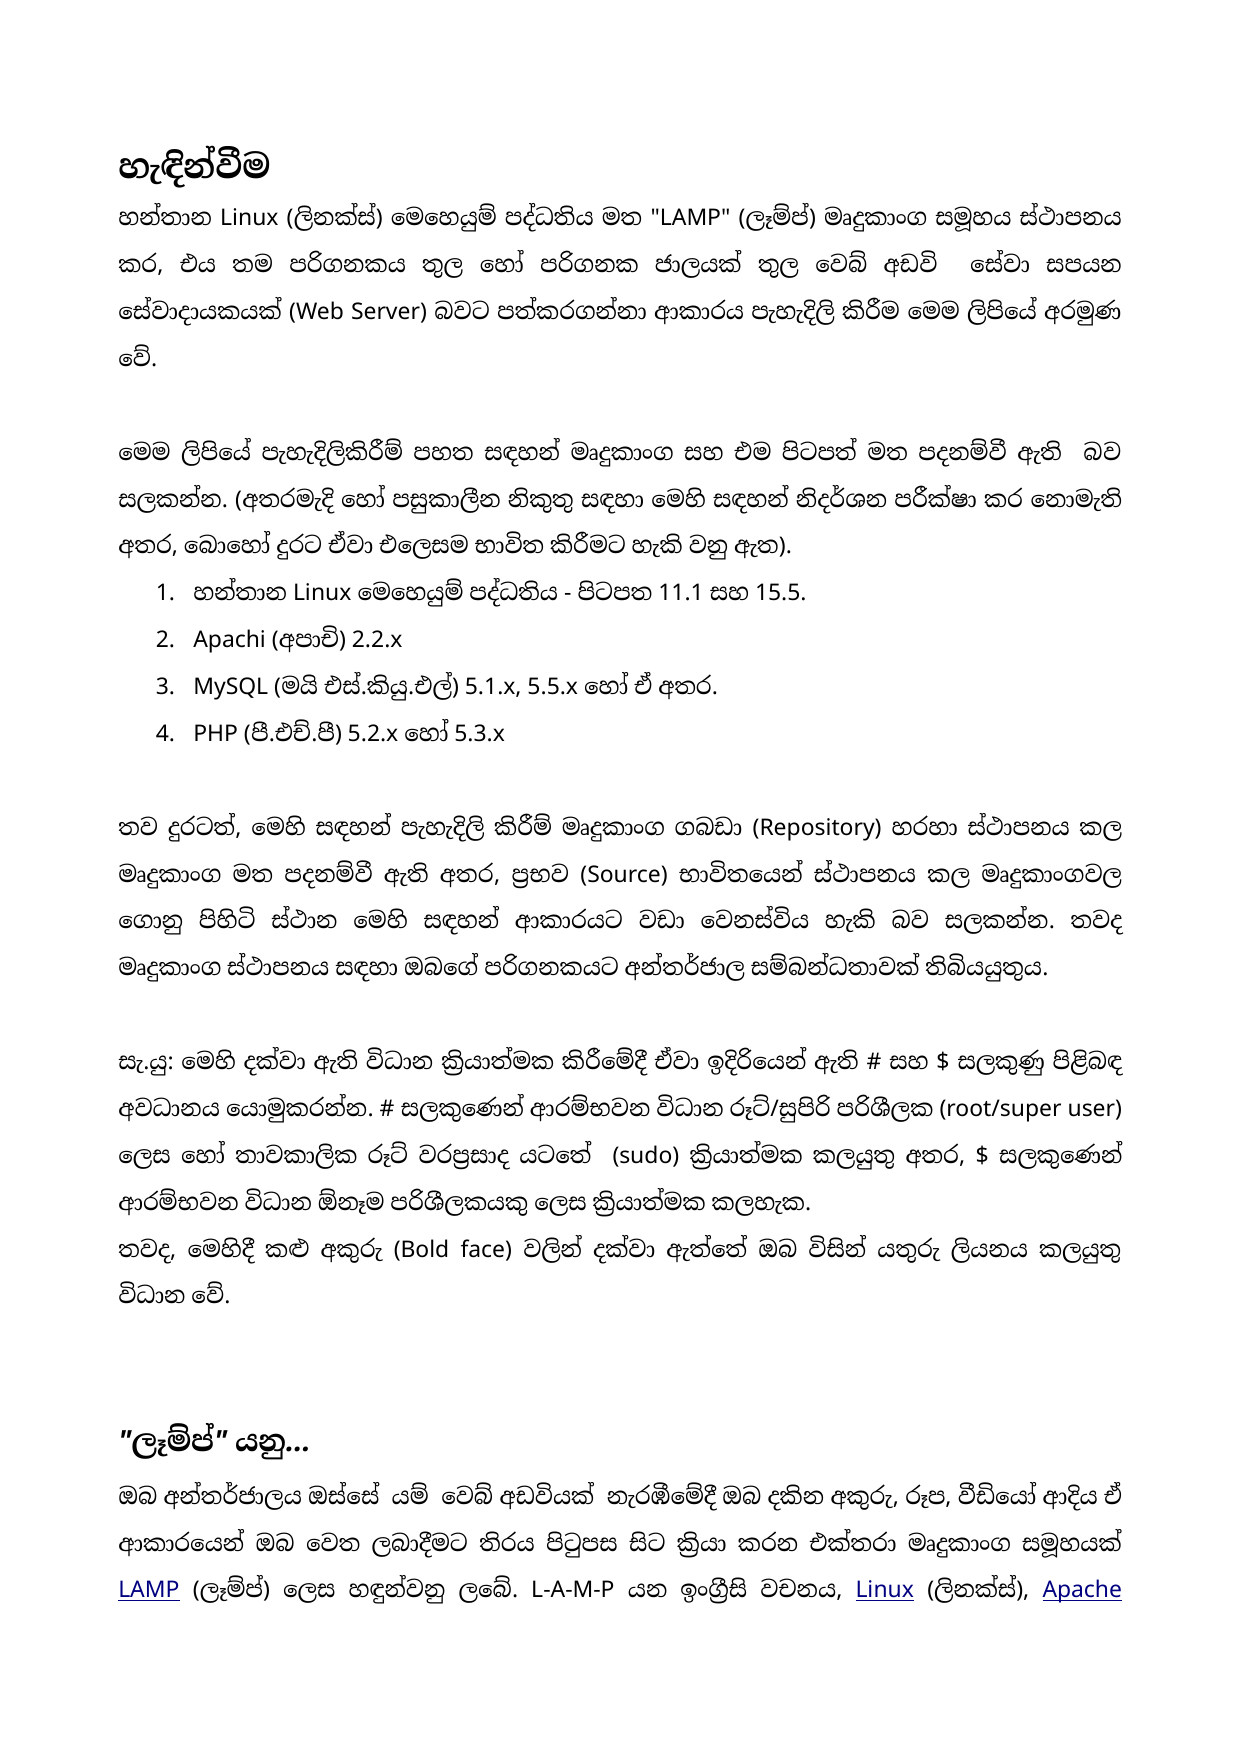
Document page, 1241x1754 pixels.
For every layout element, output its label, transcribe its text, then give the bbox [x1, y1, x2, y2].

list PHP (පී.එච්.පී) 5.2.x හෝ 5.3.x [156, 717, 1122, 748]
list හන්තාන Linux මෙහෙයුම් පද්ධතිය - පිටපත 11.1 සහ 15.5. [156, 576, 1122, 608]
text තවද, මෙහිදී කළු අකුරු (Bold face) වලින් දක්වා ඇත්තේ ඔබ විසින් යතුරු ලියනය කලයුතු විධාන වේ. [118, 1233, 1122, 1311]
text තව දුරටත්, මෙහි සඳහන් පැහැදිලි කිරීම් මෘදුකාංග ගබඩා (Repository) හරහා ස්ථාපනය කල මෘදුකාංග මත පදනම්වී ඇති අතර, ප්‍රභව (Source) භාවිතයෙන් ස්ථාපනය කල මෘදුකාංගවල ගොනු පිහිටි ස්ථාන මෙහි සඳහන් ආකාරයට වඩා වෙනස්විය හැකි බව සලකන්න. තවද මෘදුකාංග ස්ථාපනය සඳහා ඔබගේ පරිගනකයට අන්තර්ජාල සම්බන්ධතාවක් තිබියයුතුය. [118, 811, 1122, 983]
list Apachi (අපාචි) 2.2.x [156, 623, 1122, 654]
text සැ.යු: මෙහි දක්වා ඇති විධාන ක්‍රියාත්මක කිරීමේදී ඒවා ඉදිරියෙන් ඇති # සහ $ සලකුණු පිළිබඳ අවධානය යොමුකරන්න. # සලකුණෙන් ආරම්භවන විධාන රූට්/සුපිරි පරිශීලක (root/super user) ලෙස හෝ තාවකාලික රූට් වරප්‍රසාද යටතේ (sudo) ක්‍රියාත්මක කලයුතු අතර, $ සලකුණෙන් ආරම්භවන විධාන ඕනෑම පරිශීලකයකු ලෙස ක්‍රියාත්මක කලහැක. [118, 1045, 1122, 1217]
subtitle "ලෑම්ප්" යනු... [118, 1420, 1122, 1460]
list MySQL (මයි එස්.කියු.එල්) 5.1.x, 5.5.x හෝ ඒ අතර. [156, 670, 1122, 701]
text ඔබ අන්තර්ජාලය ඔස්සේ යම් වෙබ් අඩවියක් නැරඹීමේදී ඔබ දකින අකුරු, රූප, වීඩියෝ ආදිය ඒ ආකාරයෙන් ඔබ වෙත ලබාදීමට තිරය පිටුපස සිට ක්‍රියා කරන එක්තරා මෘදුකාංග සමූහයක් LAMP (ලෑම්ප්) ලෙස හඳුන්වනු ලබේ. L-A-M-P යන ඉංග්‍රීසි වචනය, Linux (ලිනක්ස්), Apache [118, 1479, 1122, 1604]
subtitle හැඳින්වීම [118, 143, 1122, 189]
text මෙම ලිපියේ පැහැදිලිකිරීම් පහත සඳහන් මෘදුකාංග සහ එම පිටපත් මත පදනම්වී ඇති බව සලකන්න. (අතරමැදි හෝ පසුකාලීන නිකුතු සඳහා මෙහි සඳහන් නිදර්ශන පරීක්ෂා කර නොමැති අතර, බොහෝ දුරට ඒවා එලෙසම භාවිත කිරීමට හැකි වනු ඇත). [118, 436, 1122, 561]
text හන්තාන Linux (ලිනක්ස්) මෙහෙයුම් පද්ධතිය මත "LAMP" (ලෑම්ප්) මෘදුකාංග සමූහය ස්ථාපනය කර, එය තම පරිගනකය තුල හෝ පරිගනක ජාලයක් තුල වෙබ් අඩවි සේවා සපයන සේවාදායකයක් (Web Server) බවට පත්කරගන්නා ආකාරය පැහැදිලි කිරීම මෙම ලිපියේ අරමුණ වේ. [118, 201, 1122, 373]
